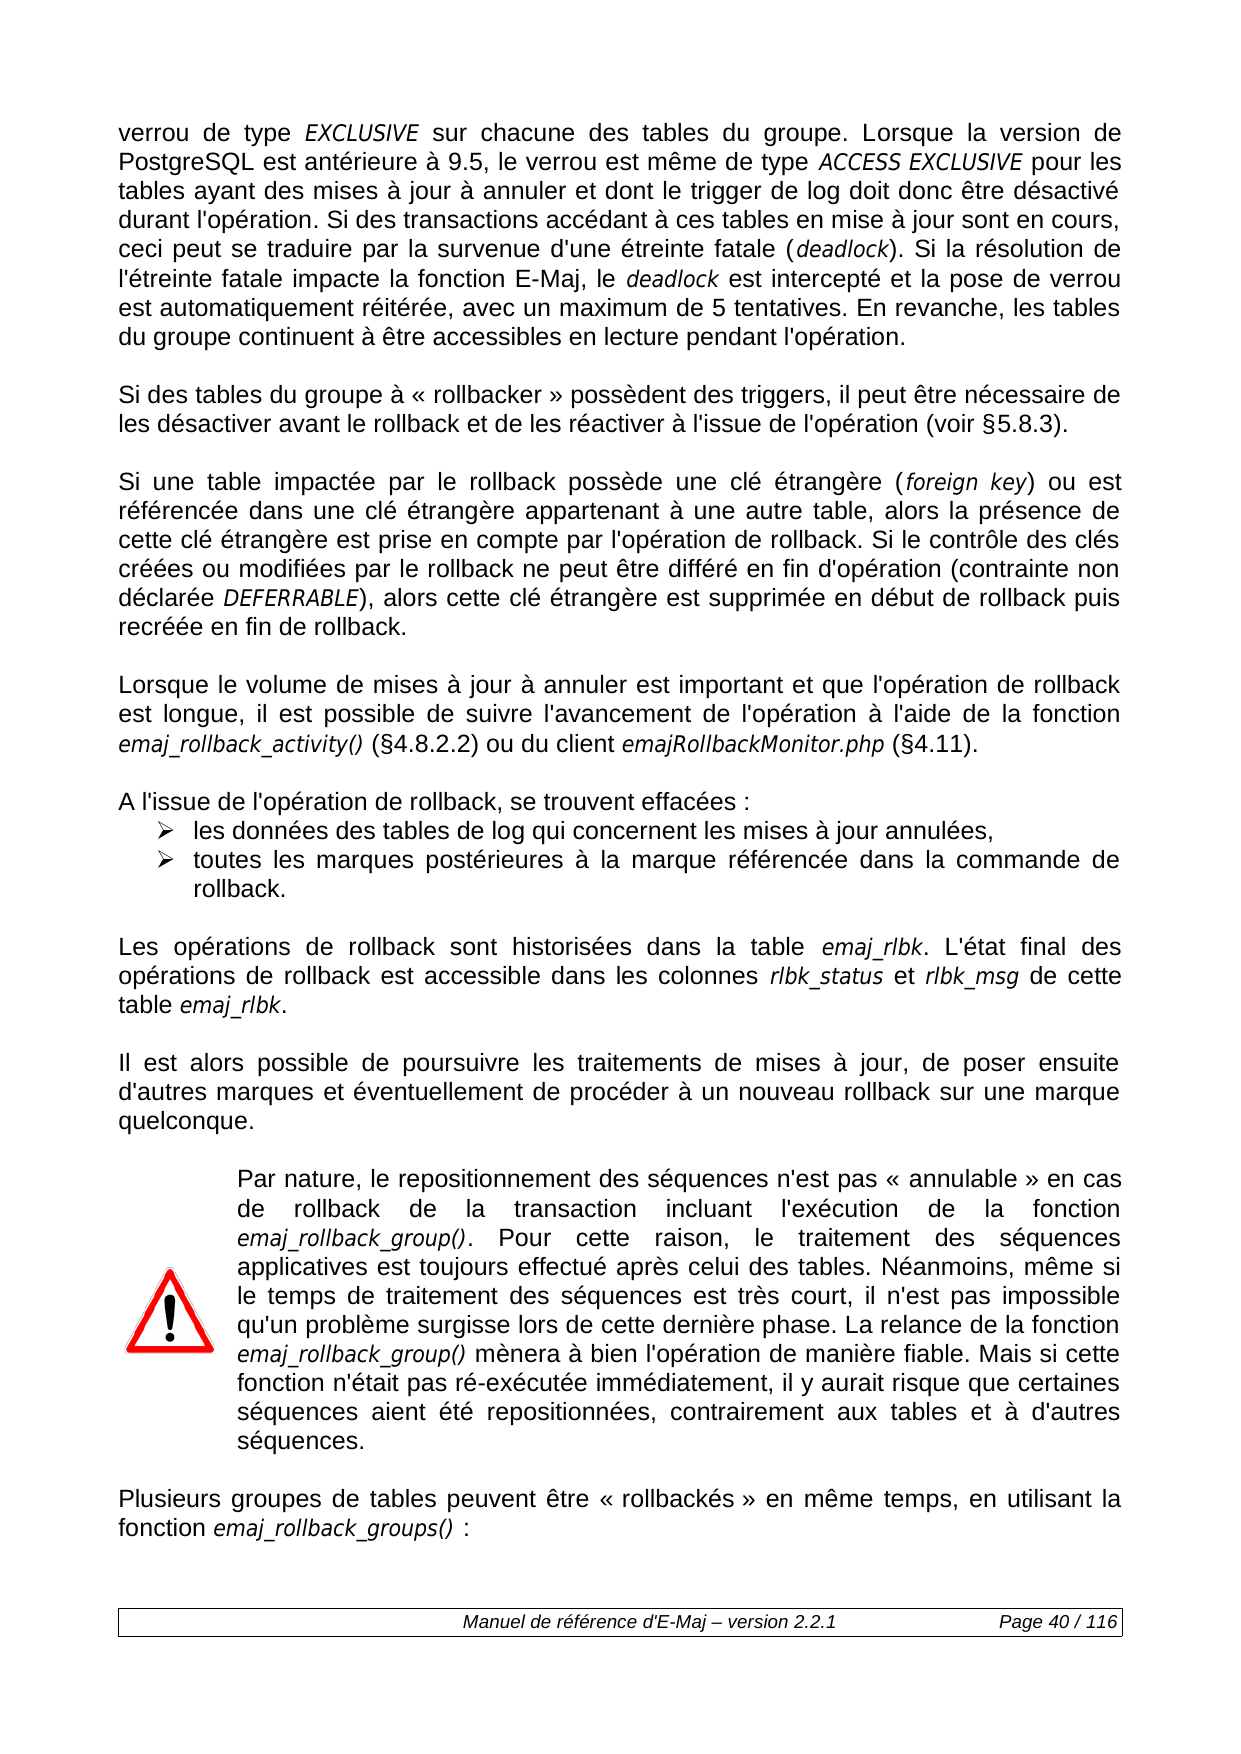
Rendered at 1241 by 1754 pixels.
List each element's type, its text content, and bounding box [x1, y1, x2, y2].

text Si des tables du groupe à « rollbacker » possèdent des triggers, il peut être nécessaire de les désactiver avant le rollback et de les réactiver à l'issue de l'opération (voir §5.8.3). [118, 380, 1122, 438]
text Il est alors possible de poursuivre les traitements de mises à jour, de poser ensuite d'autres marques et éventuellement de procéder à un nouveau rollback sur une marque quelconque. [118, 1048, 1122, 1135]
list les données des tables de log qui concernent les mises à jour annulées, [156, 816, 1122, 845]
list toutes les marques postérieures à la marque référencée dans la commande de rollback. [156, 845, 1122, 903]
text verrou de type EXCLUSIVE sur chacune des tables du groupe. Lorsque la version de PostgreSQL est antérieure à 9.5, le verrou est même de type ACCESS EXCLUSIVE pour les tables ayant des mises à jour à annuler et dont le trigger de log doit donc être désactivé durant l'opération. Si des transactions accédant à ces tables en mise à jour sont en cours, ceci peut se traduire par la survenue d'une étreinte fatale (deadlock). Si la résolution de l'étreinte fatale impacte la fonction E-Maj, le deadlock est intercepté et la pose de verrou est automatiquement réitérée, avec un maximum de 5 tentatives. En revanche, les tables du groupe continuent à être accessibles en lecture pendant l'opération. [118, 118, 1122, 351]
text Lorsque le volume de mises à jour à annuler est important et que l'opération de rollback est longue, il est possible de suivre l'avancement de l'opération à l'aide de la fonction emaj_rollback_activity() (§4.8.2.2) ou du client emajRollbackMonitor.php (§4.11). [118, 670, 1122, 757]
text Les opérations de rollback sont historisées dans la table emaj_rlbk. L'état final des opérations de rollback est accessible dans les colonnes rlbk_status et rlbk_msg de cette table emaj_rlbk. [118, 932, 1122, 1019]
picture [124, 1267, 215, 1354]
text A l'issue de l'opération de rollback, se trouvent effacées : [118, 787, 1122, 816]
text Plusieurs groupes de tables peuvent être « rollbackés » en même temps, en utilisant la fonction emaj_rollback_groups() : [118, 1484, 1122, 1542]
text Par nature, le repositionnement des séquences n'est pas « annulable » en cas de rollback de la transaction incluant l'exécution de la fonction emaj_rollback_group(). Pour cette raison, le traitement des séquences applicatives est toujours effectué après celui des tables. Néanmoins, même si le temps de traitement des séquences est très court, il n'est pas impossible qu'un problème surgisse lors de cette dernière phase. La relance de la fonction emaj_rollback_group() mènera à bien l'opération de manière fiable. Mais si cette fonction n'était pas ré-exécutée immédiatement, il y aurait risque que certaines séquences aient été repositionnées, contrairement aux tables et à d'autres séquences. [237, 1164, 1122, 1455]
text Si une table impactée par le rollback possède une clé étrangère (foreign key) ou est référencée dans une clé étrangère appartenant à une autre table, alors la présence de cette clé étrangère est prise en compte par l'opération de rollback. Si le contrôle des clés créées ou modifiées par le rollback ne peut être différé en fin d'opération (contrainte non déclarée DEFERRABLE), alors cette clé étrangère est supprimée en début de rollback puis recréée en fin de rollback. [118, 467, 1122, 641]
